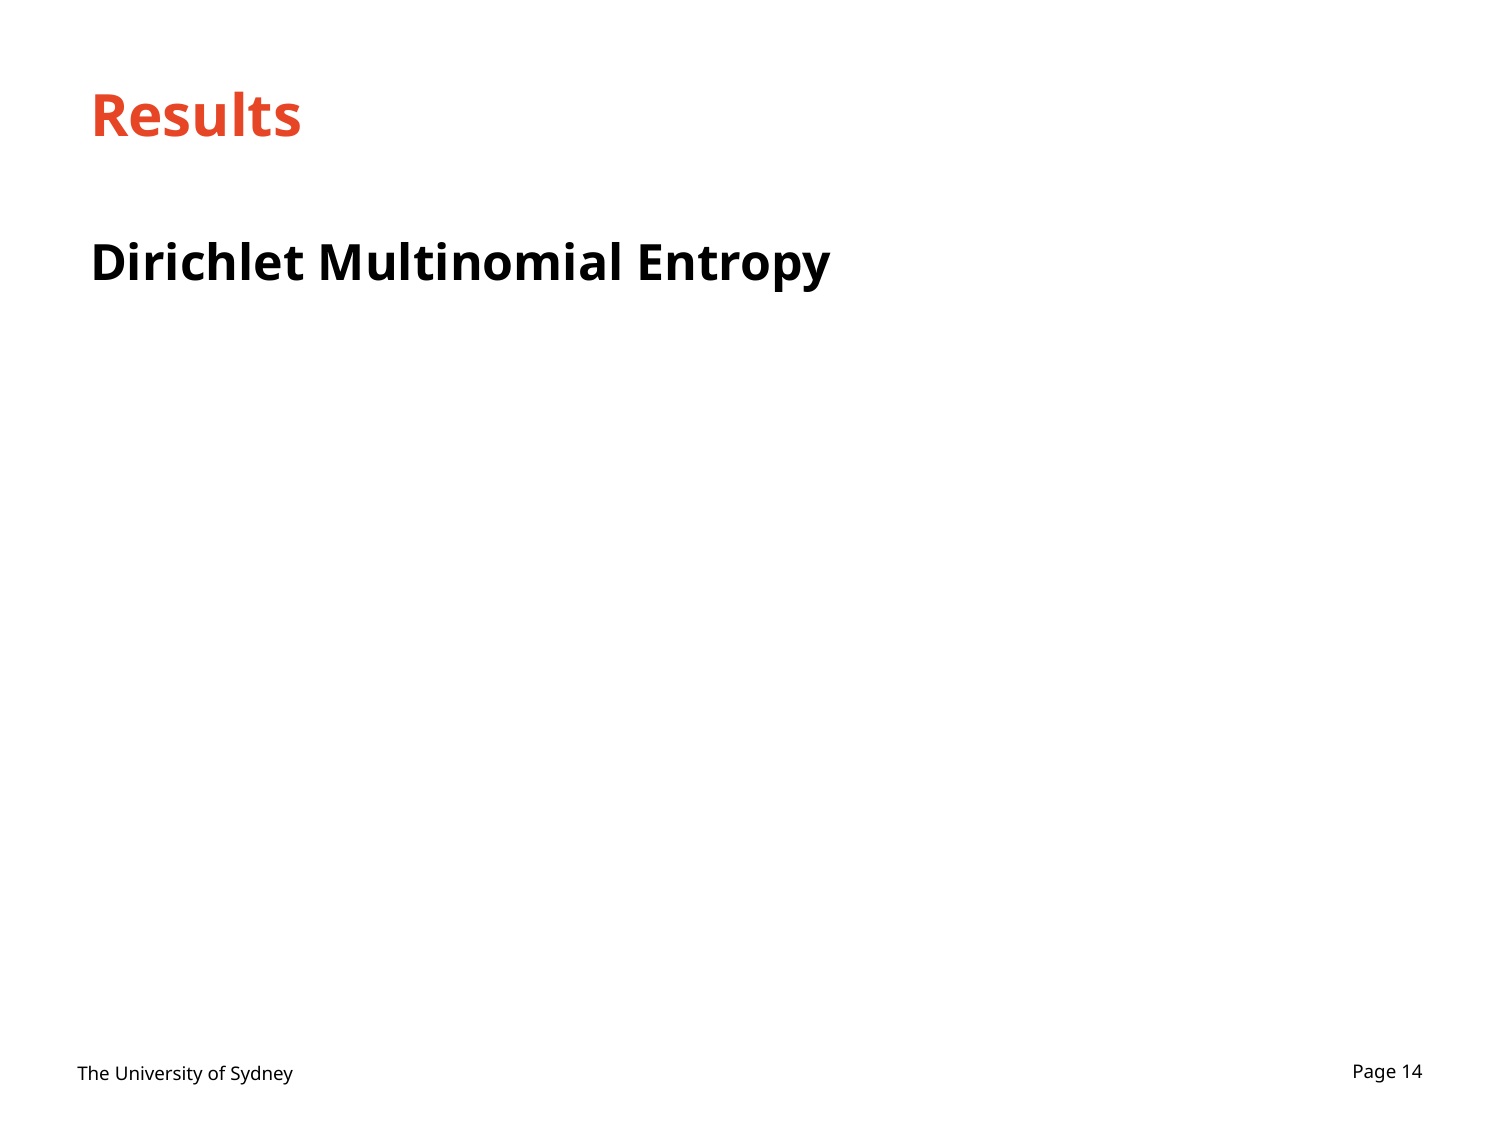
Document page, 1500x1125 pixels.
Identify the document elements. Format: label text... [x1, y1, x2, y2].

title Results [75, 19, 1425, 207]
list Dirichlet Multinomial Entropy [75, 222, 1425, 367]
